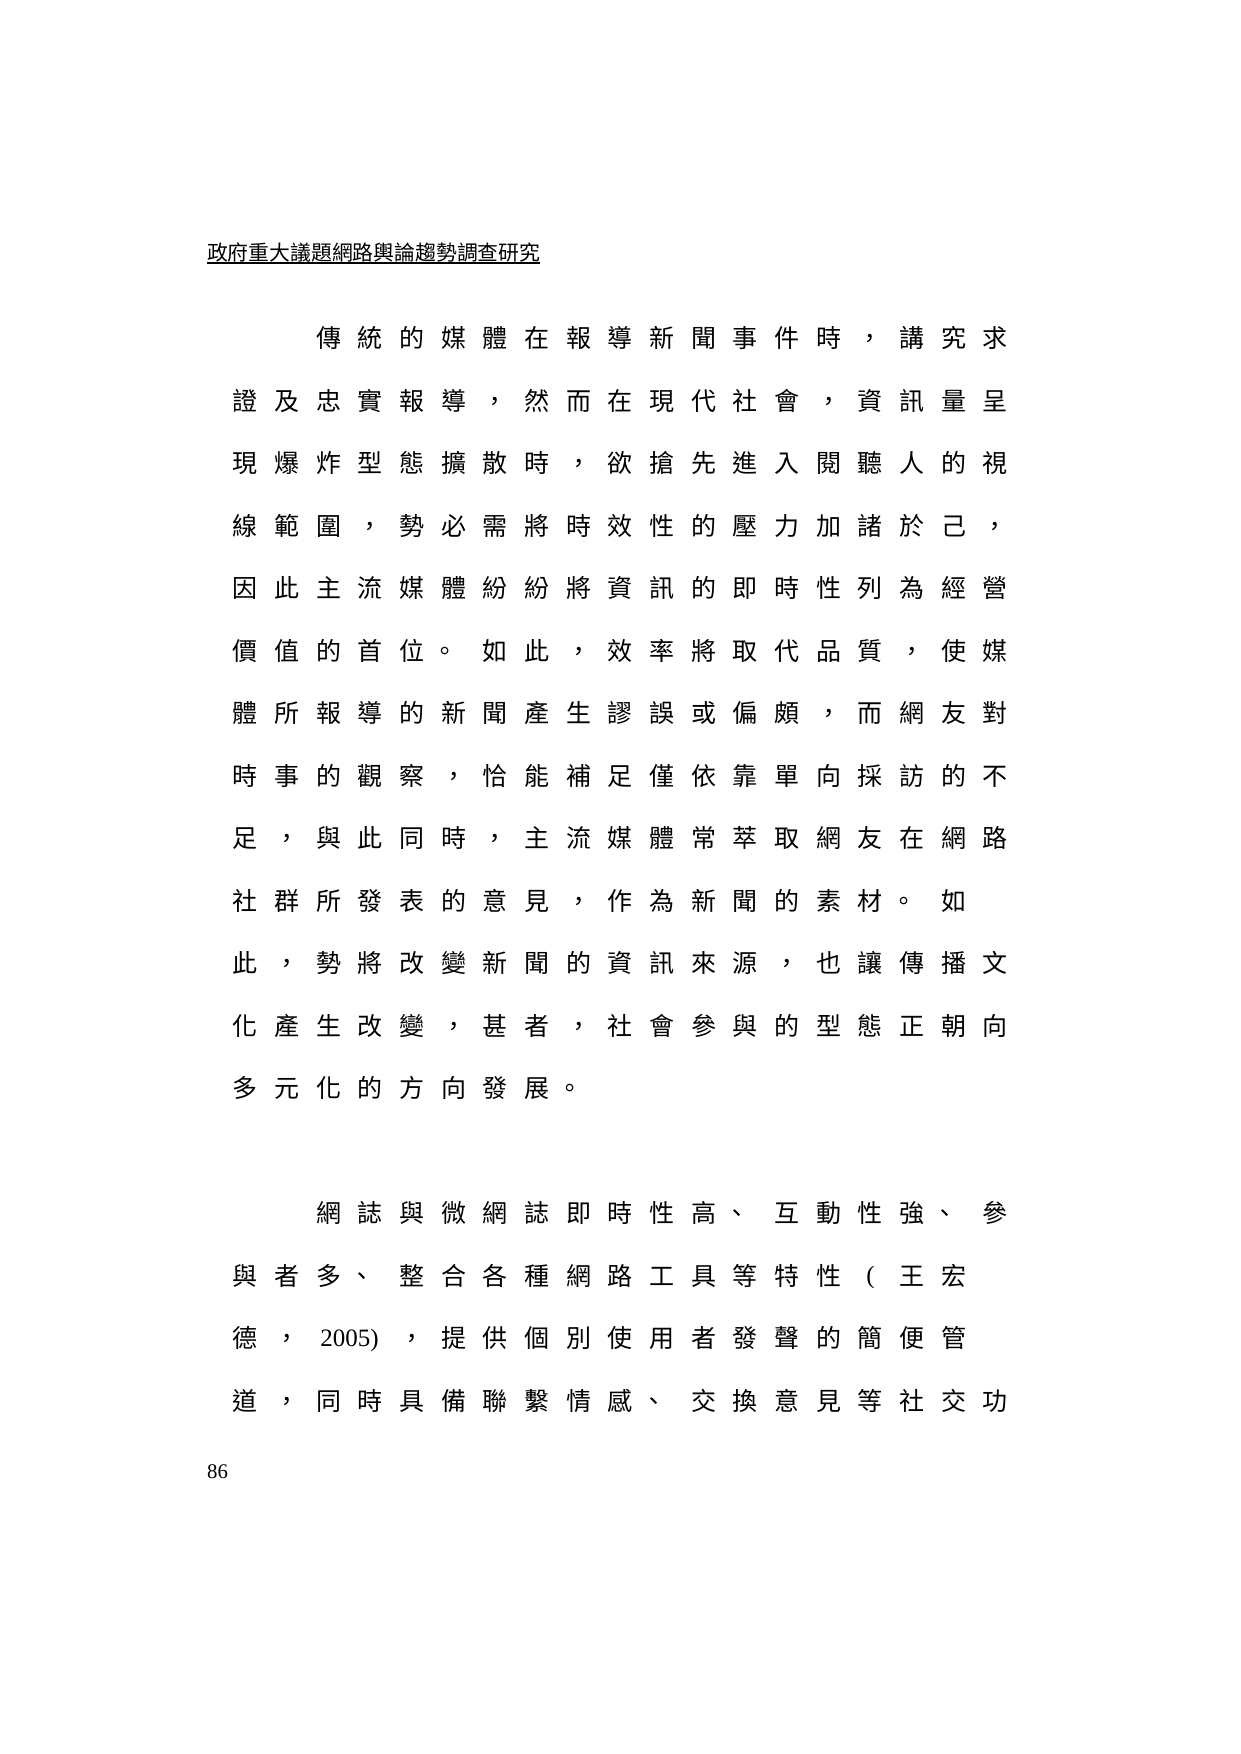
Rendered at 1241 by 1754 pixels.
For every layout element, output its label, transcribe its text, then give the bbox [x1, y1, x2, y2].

text 網誌與微網誌即時性高、互動性強、參與者多、整合各種網路工具等特性(王宏德，2005)，提供個別使用者發聲的簡便管道，同時具備聯繫情感、交換意見等社交功 [224, 1170, 1016, 1420]
text 傳統的媒體在報導新聞事件時，講究求證及忠實報導，然而在現代社會，資訊量呈現爆炸型態擴散時，欲搶先進入閱聽人的視線範圍，勢必需將時效性的壓力加諸於己，因此主流媒體紛紛將資訊的即時性列為經營價值的首位。如此，效率將取代品質，使媒體所報導的新聞產生謬誤或偏頗，而網友對時事的觀察，恰能補足僅依靠單向採訪的不足，與此同時，主流媒體常萃取網友在網路社群所發表的意見，作為新聞的素材。如此，勢將改變新聞的資訊來源，也讓傳播文化產生改變，甚者，社會參與的型態正朝向多元化的方向發展。 [224, 295, 1016, 1108]
